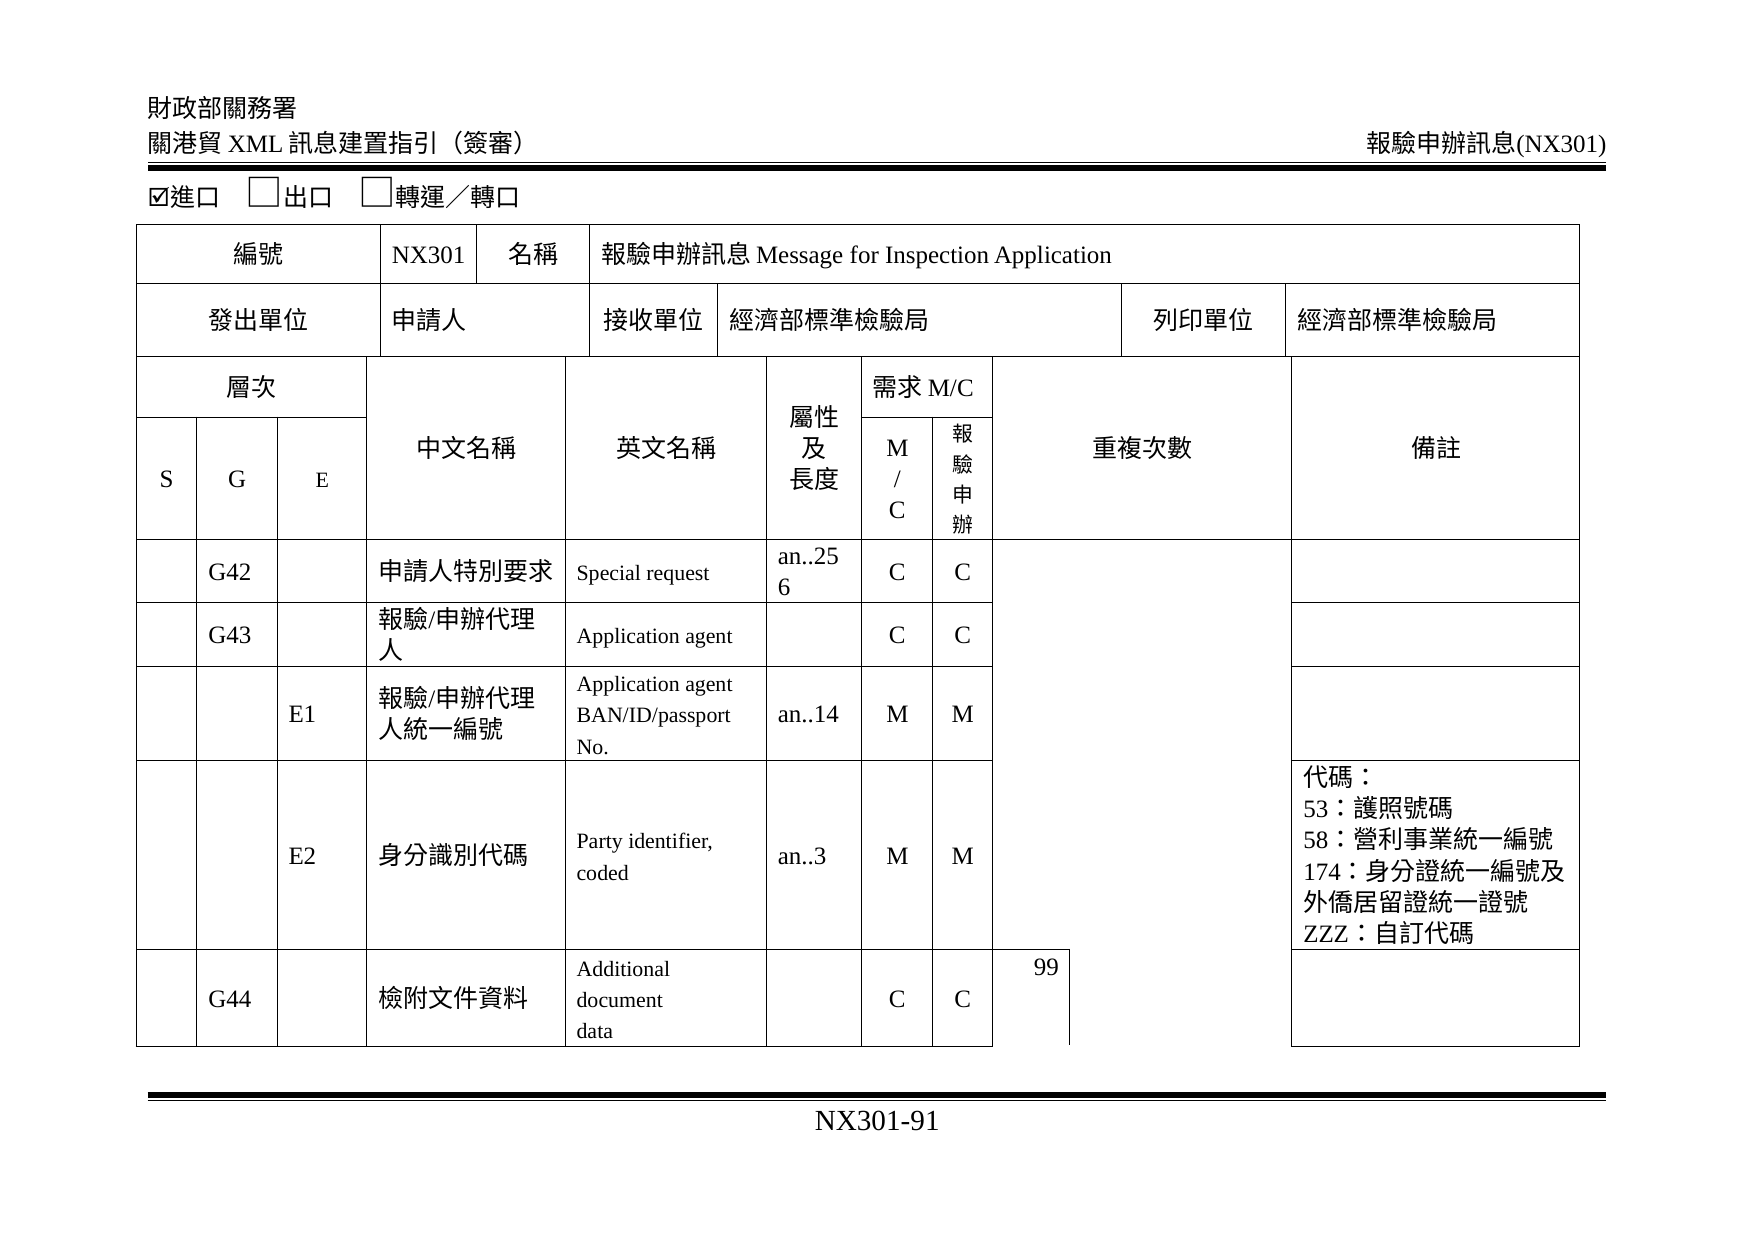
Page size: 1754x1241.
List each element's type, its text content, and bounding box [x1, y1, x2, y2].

table_cell [1292, 667, 1579, 760]
table_cell C [862, 950, 932, 1046]
table_cell 檢附文件資料 [367, 950, 565, 1046]
table_cell [137, 761, 196, 949]
table_cell [137, 950, 196, 1046]
table_cell M [933, 761, 992, 949]
table_cell [137, 603, 196, 666]
table_cell M [862, 761, 932, 949]
table_cell [1292, 950, 1579, 1046]
table_cell [137, 540, 196, 602]
table_cell [197, 667, 277, 760]
table_cell 報驗申辦 [933, 418, 992, 538]
table_cell [278, 603, 366, 666]
table_cell [1121, 760, 1217, 949]
table_cell S [137, 418, 196, 538]
table_cell [1217, 602, 1291, 666]
table_cell M / C [862, 418, 932, 538]
table_cell 列印單位 [1122, 284, 1285, 356]
table_cell [1121, 540, 1217, 602]
table_cell 報驗申辦訊息Message for Inspection Application [590, 225, 1579, 283]
table_cell an..14 [767, 667, 861, 760]
table_cell 屬性 及 長度 [767, 357, 861, 538]
table_cell [1070, 760, 1121, 949]
table_cell [1070, 540, 1121, 602]
table_cell 代碼： 53：護照號碼 58：營利事業統一編號 174：身分證統一編號及外僑居留證統一證號 ZZZ：自訂代碼 [1292, 761, 1579, 949]
table_cell C [933, 950, 992, 1046]
table_cell [1217, 760, 1291, 949]
table_cell G [197, 418, 277, 538]
table_cell C [933, 603, 992, 666]
table_cell 經濟部標準檢驗局 [1286, 284, 1579, 356]
table_header 進口 □出口 □轉運／轉口 [136, 171, 1580, 224]
table_cell [197, 761, 277, 949]
table_cell 層次 [137, 357, 366, 417]
table_cell 申請人特別要求 [367, 540, 565, 602]
table_cell E2 [278, 761, 366, 949]
table_cell Application agent BAN/ID/passport No. [566, 667, 766, 760]
table_cell [993, 666, 1070, 760]
table_cell [1292, 603, 1579, 666]
table_cell 編號 [137, 225, 380, 283]
table_cell Party identifier, coded [566, 761, 766, 949]
table_cell 身分識別代碼 [367, 761, 565, 949]
table_cell [1070, 602, 1121, 666]
table_cell [993, 760, 1070, 949]
table_cell [767, 603, 861, 666]
table_cell M [933, 667, 992, 760]
table_cell [1070, 666, 1121, 760]
table_cell [993, 602, 1070, 666]
table_cell 名稱 [477, 225, 589, 283]
table_cell 備註 [1292, 357, 1579, 538]
table_cell NX301 [381, 225, 476, 283]
table_cell [278, 950, 366, 1046]
table_cell Additional document data [566, 950, 766, 1046]
table_cell 報驗/申辦代理人 [367, 603, 565, 666]
table_cell [1292, 540, 1579, 602]
table_cell [197, 950, 277, 1046]
table_cell C [933, 540, 992, 602]
table_cell C [862, 603, 932, 666]
table_cell an..256 [767, 540, 861, 602]
table_cell M [862, 667, 932, 760]
table_cell [137, 667, 196, 760]
table_cell 重複次數 [993, 357, 1291, 538]
table_cell C [862, 540, 932, 602]
table_cell [1217, 540, 1291, 602]
table_cell [767, 950, 861, 1046]
table_cell [1121, 949, 1217, 1046]
table_cell [1217, 666, 1291, 760]
table_cell Application agent [566, 603, 766, 666]
table_cell [1121, 602, 1217, 666]
table_cell [197, 603, 277, 666]
table_cell E [278, 418, 366, 538]
table_cell 報驗/申辦代理人統一編號 [367, 667, 565, 760]
table_cell 99 [993, 950, 1070, 1046]
table_cell [1070, 949, 1121, 1046]
table_cell 發出單位 [137, 284, 380, 356]
table_cell 經濟部標準檢驗局 [718, 284, 1121, 356]
table_cell 中文名稱 [367, 357, 565, 538]
table_cell an..3 [767, 761, 861, 949]
table_cell [1121, 666, 1217, 760]
table_cell 英文名稱 [566, 357, 766, 538]
table_cell [278, 540, 366, 602]
table_cell E1 [278, 667, 366, 760]
table_cell 申請人 [381, 284, 589, 356]
table_cell 需求M/C [862, 357, 992, 417]
table_cell [197, 540, 277, 602]
table_cell Special request [566, 540, 766, 602]
table_cell [993, 540, 1070, 602]
table_cell [1217, 949, 1291, 1046]
table_cell 接收單位 [590, 284, 717, 356]
